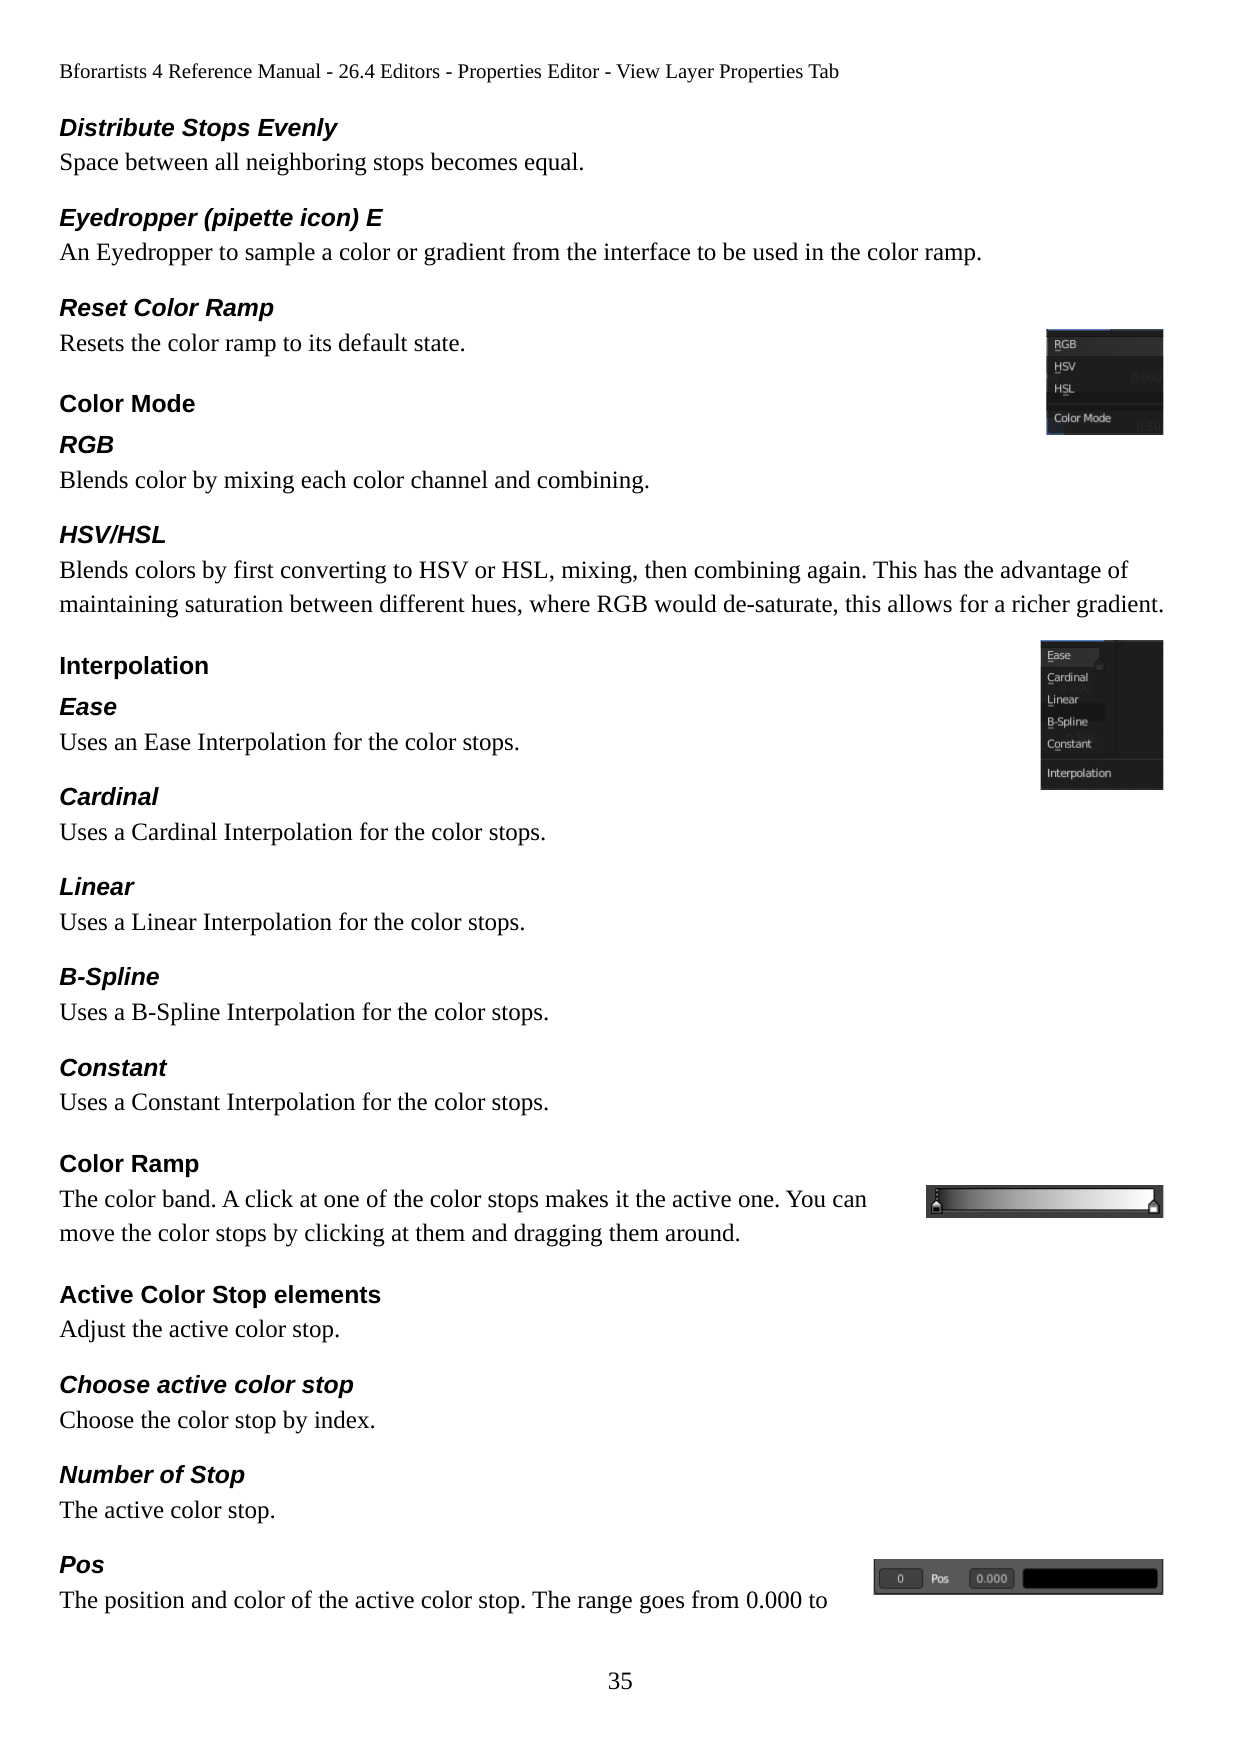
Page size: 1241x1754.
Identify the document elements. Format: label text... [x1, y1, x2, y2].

subtitle Reset Color Ramp [59, 293, 1181, 321]
subtitle [1164, 389, 1181, 418]
picture [873, 1559, 1164, 1595]
text Resets the color ramp to its default state. [59, 328, 1181, 356]
text Blends color by mixing each color channel and combining. [59, 465, 1181, 494]
picture [926, 1185, 1164, 1218]
text Blends colors by first converting to HSV or HSL, mixing, then combining again. This has the advantage of maintaining saturation between different hues, where RGB would de-saturate, this allows for a richer gradient. [59, 555, 1181, 618]
picture [1046, 329, 1164, 435]
subtitle Color Ramp [59, 1149, 1181, 1177]
text An Eyedropper to sample a color or gradient from the interface to be used in the color ramp. [59, 237, 1181, 266]
subtitle Constant [59, 1053, 1181, 1081]
subtitle Distribute Stops Evenly [59, 113, 1181, 141]
subtitle B-Spline [59, 962, 1181, 991]
subtitle Eyedropper (pipette icon) E [59, 203, 1181, 231]
picture [1040, 640, 1164, 790]
subtitle Color Mode [59, 389, 1046, 418]
subtitle [1164, 651, 1181, 680]
subtitle Interpolation [59, 651, 1040, 680]
text Uses a Constant Interpolation for the color stops. [59, 1087, 1181, 1116]
text Uses an Ease Interpolation for the color stops. [59, 727, 1040, 756]
text Space between all neighboring stops becomes equal. [59, 147, 1181, 176]
text Adjust the active color stop. [59, 1314, 1181, 1343]
subtitle HSV/HSL [59, 520, 1181, 549]
text Choose the color stop by index. [59, 1405, 1181, 1433]
subtitle [1164, 692, 1181, 721]
text Uses a Cardinal Interpolation for the color stops. [59, 817, 1181, 846]
subtitle Linear [59, 872, 1181, 901]
subtitle Active Color Stop elements [59, 1280, 1181, 1308]
text The position and color of the active color stop. The range goes from 0.000 to [59, 1585, 1181, 1614]
subtitle Choose active color stop [59, 1370, 1181, 1398]
subtitle Cardinal [59, 782, 1181, 811]
subtitle Pos [59, 1550, 1181, 1579]
text Uses a B-Spline Interpolation for the color stops. [59, 997, 1181, 1026]
text Uses a Linear Interpolation for the color stops. [59, 907, 1181, 936]
text The active color stop. [59, 1495, 1181, 1523]
subtitle Number of Stop [59, 1460, 1181, 1488]
subtitle Ease [59, 692, 1040, 721]
text The color band. A click at one of the color stops makes it the active one. You can move the color stops by clicking at them and dragging them around. [59, 1184, 1181, 1247]
subtitle RGB [59, 430, 1181, 459]
